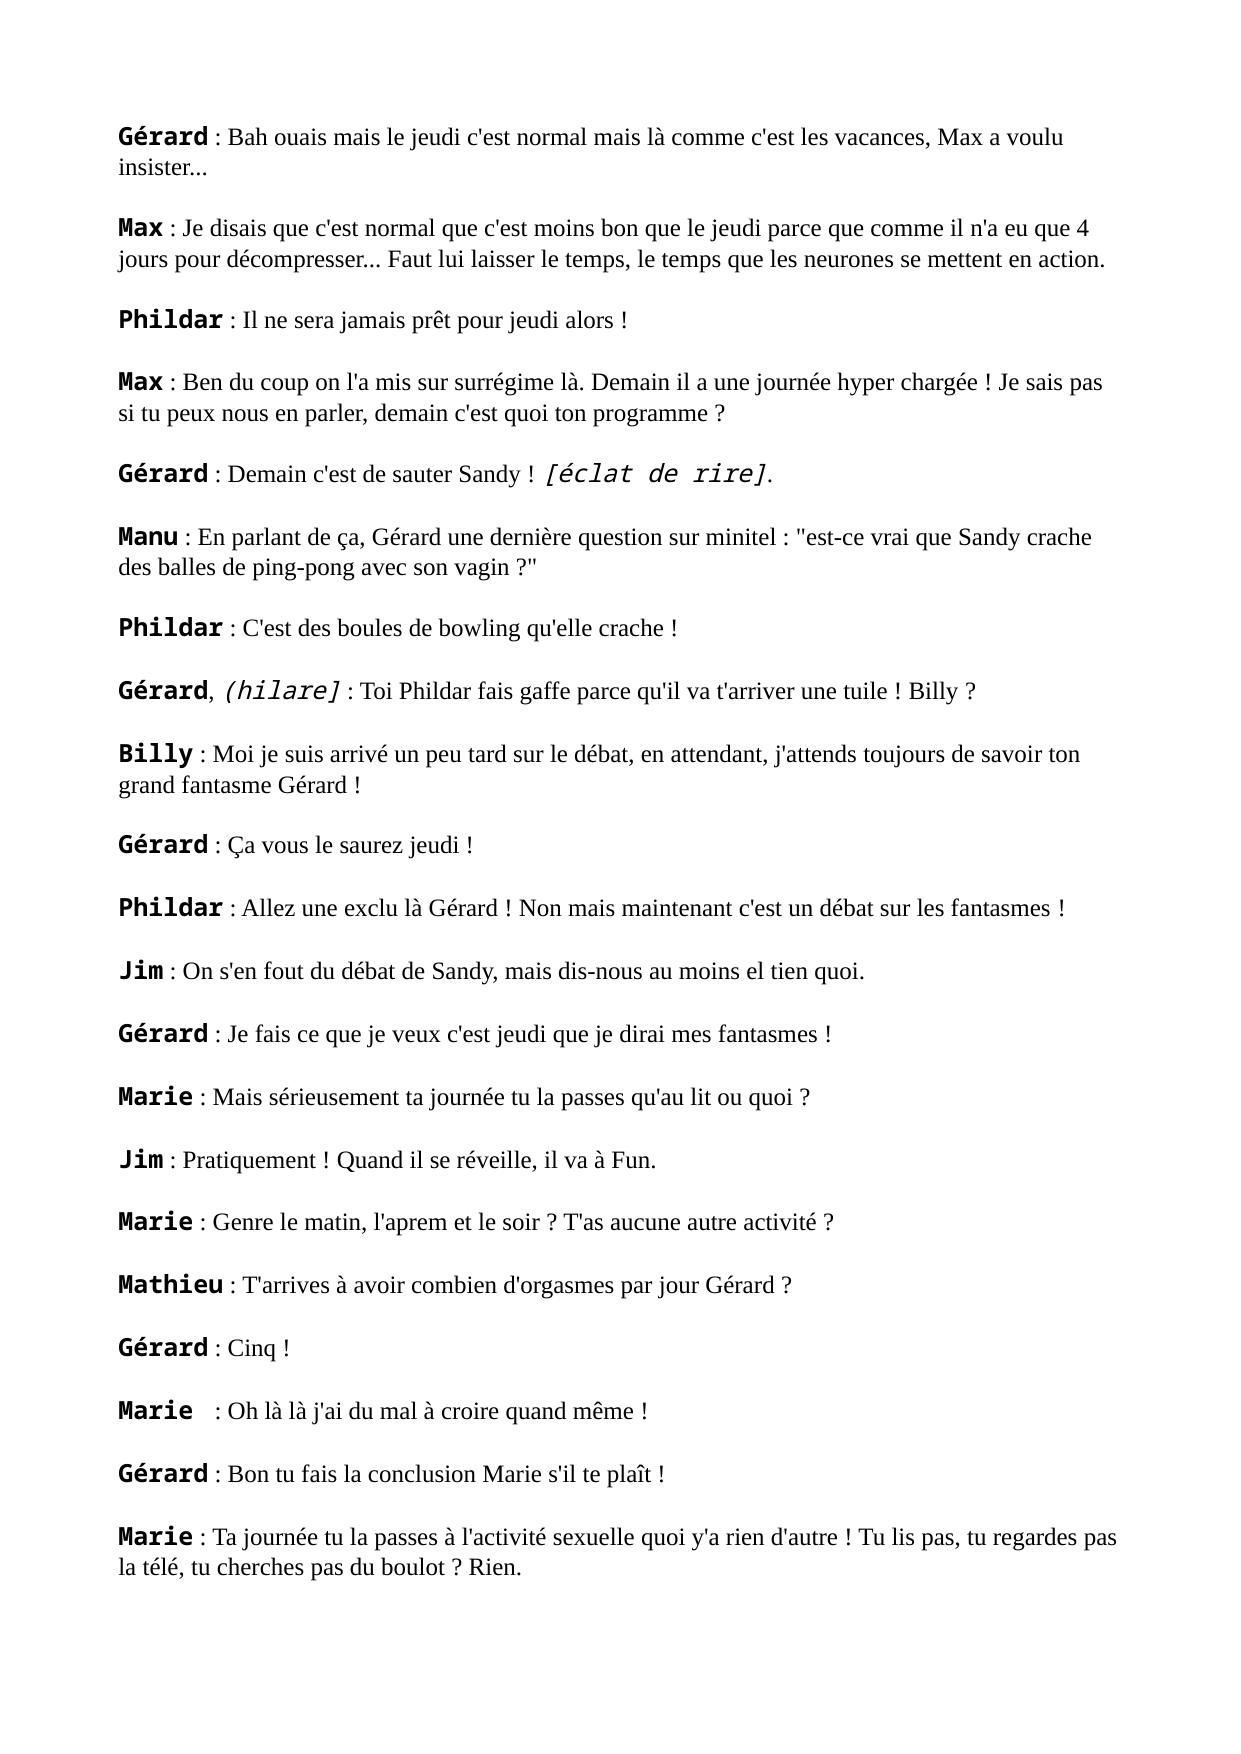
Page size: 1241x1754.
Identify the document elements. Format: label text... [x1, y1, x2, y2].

text Phildar : Allez une exclu là Gérard ! Non mais maintenant c'est un débat sur les fantasmes ! [118, 890, 1122, 924]
text Gérard : Cinq ! [118, 1330, 1122, 1364]
text Mathieu : T'arrives à avoir combien d'orgasmes par jour Gérard ? [118, 1267, 1122, 1301]
text Marie : Oh là là j'ai du mal à croire quand même ! [118, 1392, 1122, 1427]
text Gérard : Je fais ce que je veux c'est jeudi que je dirai mes fantasmes ! [118, 1016, 1122, 1050]
text Marie : Ta journée tu la passes à l'activité sexuelle quoi y'a rien d'autre ! Tu lis pas, tu regardes pas la télé, tu cherches pas du boulot ? Rien. [118, 1518, 1122, 1581]
text Manu : En parlant de ça, Gérard une dernière question sur minitel : "est-ce vrai que Sandy crache des balles de ping-pong avec son vagin ?" [118, 518, 1122, 581]
text Gérard : Ça vous le saurez jeudi ! [118, 827, 1122, 861]
text Max : Ben du coup on l'a mis sur surrégime là. Demain il a une journée hyper chargée ! Je sais pas si tu peux nous en parler, demain c'est quoi ton programme ? [118, 364, 1122, 427]
text Gérard : Bon tu fais la conclusion Marie s'il te plaît ! [118, 1455, 1122, 1489]
text Phildar : Il ne sera jamais prêt pour jeudi alors ! [118, 301, 1122, 335]
text Gérard, (hilare] : Toi Phildar fais gaffe parce qu'il va t'arriver une tuile ! Billy ? [118, 673, 1122, 707]
text Gérard : Demain c'est de sauter Sandy ! [éclat de rire]. [118, 456, 1122, 490]
text Marie : Mais sérieusement ta journée tu la passes qu'au lit ou quoi ? [118, 1078, 1122, 1112]
text Max : Je disais que c'est normal que c'est moins bon que le jeudi parce que comme il n'a eu que 4 jours pour décompresser... Faut lui laisser le temps, le temps que les neurones se mettent en action. [118, 210, 1122, 272]
text Jim : Pratiquement ! Quand il se réveille, il va à Fun. [118, 1141, 1122, 1175]
text Jim : On s'en fout du débat de Sandy, mais dis-nous au moins el tien quoi. [118, 953, 1122, 987]
text Marie : Genre le matin, l'aprem et le soir ? T'as aucune autre activité ? [118, 1204, 1122, 1238]
text Gérard : Bah ouais mais le jeudi c'est normal mais là comme c'est les vacances, Max a voulu insister... [118, 118, 1122, 181]
text Phildar : C'est des boules de bowling qu'elle crache ! [118, 610, 1122, 644]
text Billy : Moi je suis arrivé un peu tard sur le débat, en attendant, j'attends toujours de savoir ton grand fantasme Gérard ! [118, 736, 1122, 798]
